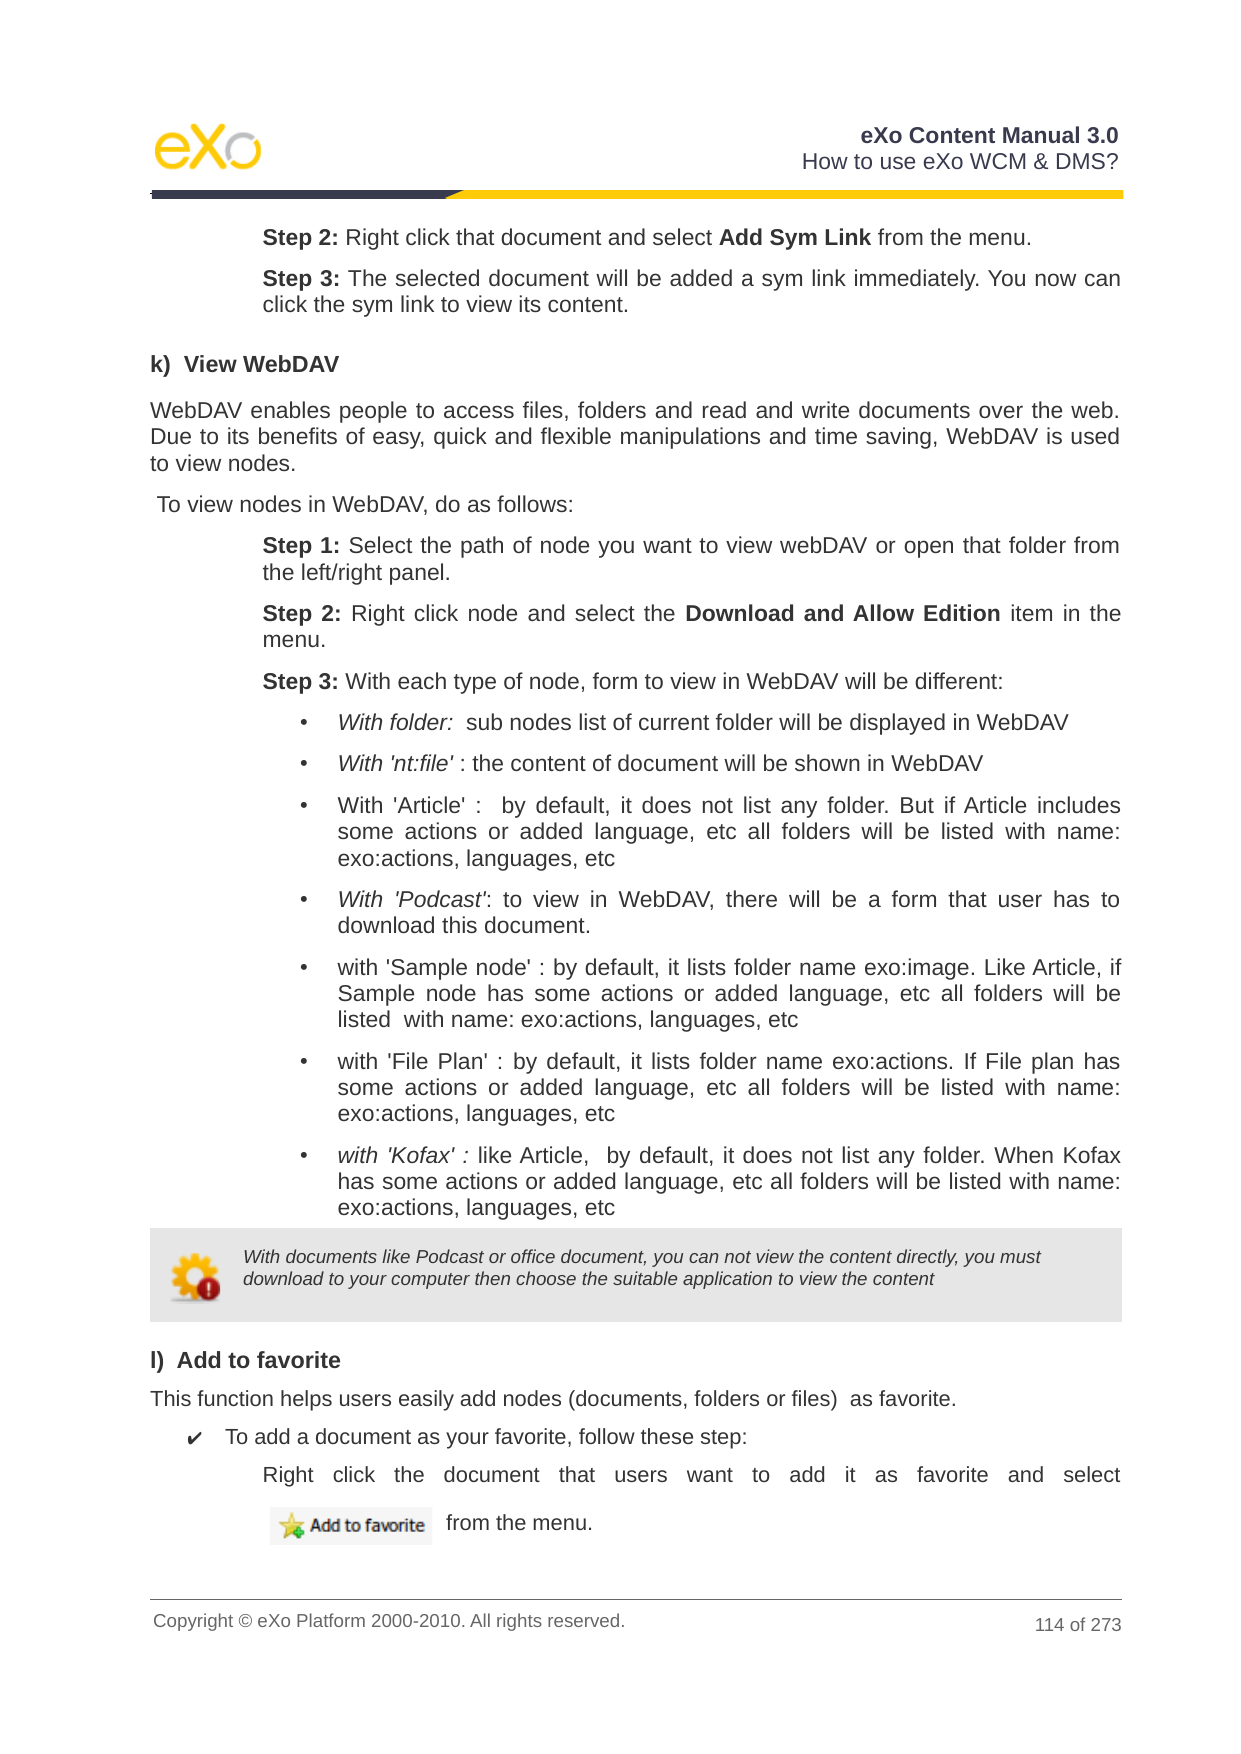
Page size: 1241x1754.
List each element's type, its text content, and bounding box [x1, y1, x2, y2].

list with 'Kofax' : like Article, by default, it does not list any folder. When Kofax has some actions or added language, etc all folders will be listed with name: exo:actions, languages, etc [300, 1142, 1122, 1221]
picture [151, 190, 1124, 199]
list Step 1: Select the path of node you want to view webDAV or open that folder from the left/right panel. [225, 532, 1122, 585]
list To add a document as your favorite, follow these step: [187, 1424, 1122, 1449]
subtitle Add to favorite [150, 1347, 1122, 1373]
list Step 2: Right click that document and select Add Sym Link from the menu. [225, 223, 1122, 250]
picture [270, 1507, 433, 1545]
list With folder: sub nodes list of current folder will be displayed in WebDAV [300, 709, 1122, 735]
picture [170, 1253, 220, 1304]
list With 'Podcast': to view in WebDAV, there will be a form that user has to download this document. [300, 886, 1122, 938]
table_header [150, 1254, 170, 1303]
subtitle View WebDAV [150, 350, 1122, 377]
table_header [220, 1254, 237, 1303]
list With 'nt:file' : the content of document will be shown in WebDAV [300, 750, 1122, 777]
text WebDAV enables people to access files, folders and read and write documents over the web. Due to its benefits of easy, quick and flexible manipulations and time saving, WebDAV is used to view nodes. [150, 397, 1122, 476]
table_header With documents like Podcast or office document, you can not view the content directly, you must download to your computer then choose the suitable application to view the content [237, 1228, 1122, 1322]
table_header [150, 1304, 237, 1322]
picture [155, 123, 262, 170]
list Right click the document that users want to add it as favorite and select from the menu. [225, 1462, 1122, 1552]
list With 'Article' : by default, it does not list any folder. But if Article includes some actions or added language, etc all folders will be listed with name: exo:actions, languages, etc [300, 792, 1122, 871]
text To view nodes in WebDAV, do as follows: [150, 491, 1122, 517]
table_header [150, 1228, 237, 1253]
list with 'Sample node' : by default, it lists folder name exo:image. Like Article, if Sample node has some actions or added language, etc all folders will be listed with name: exo:actions, languages, etc [300, 953, 1122, 1033]
list Step 2: Right click node and select the Download and Allow Edition item in the menu. [225, 600, 1122, 653]
list Step 3: The selected document will be added a sym link immediately. You now can click the sym link to view its content. [225, 265, 1122, 318]
text This function helps users easily add nodes (documents, folders or files) as favorite. [150, 1386, 1122, 1411]
list with 'File Plan' : by default, it lists folder name exo:actions. If File plan has some actions or added language, etc all folders will be listed with name: exo:actions, languages, etc [300, 1048, 1122, 1127]
list Step 3: With each type of node, form to view in WebDAV will be different: [225, 668, 1122, 694]
